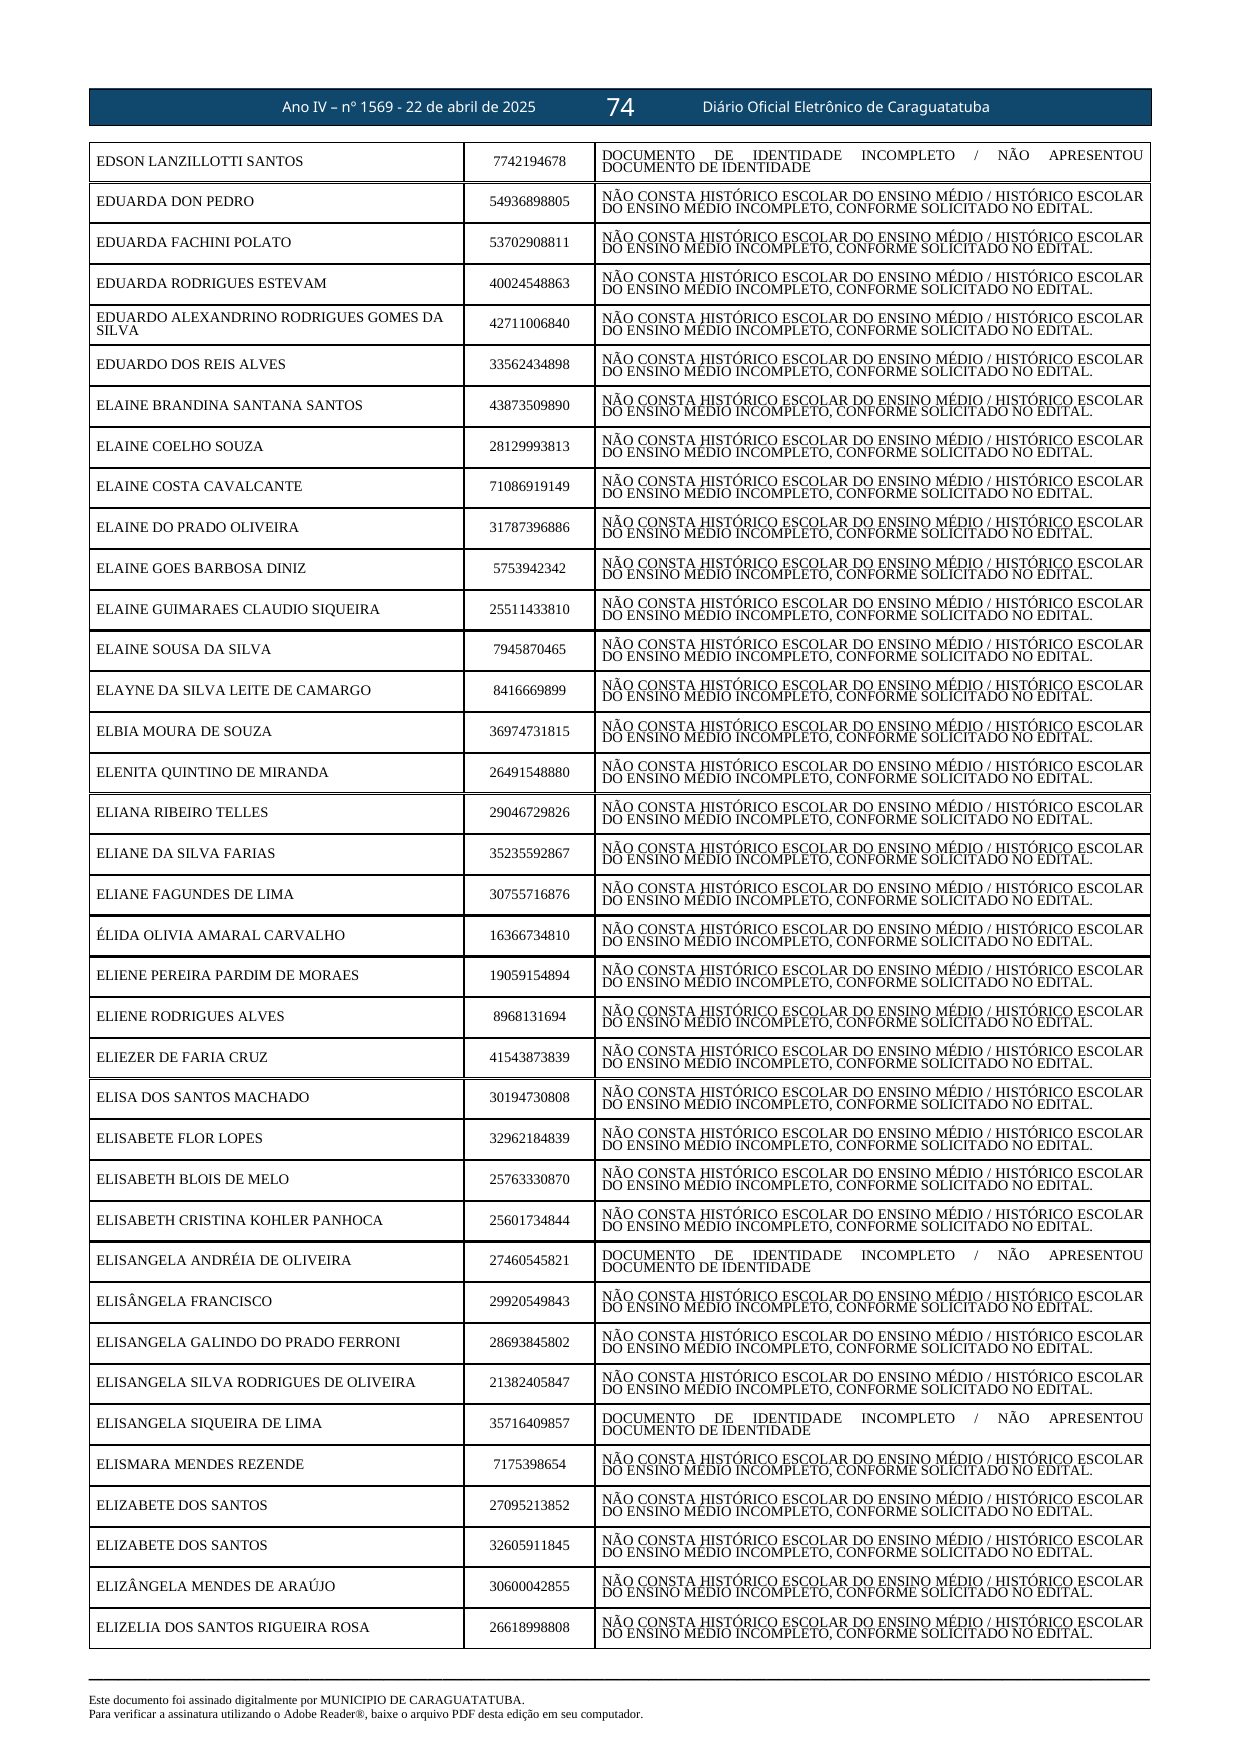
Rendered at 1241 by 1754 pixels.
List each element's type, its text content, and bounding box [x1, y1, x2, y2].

table_cell NÃO CONSTA HISTÓRICO ESCOLAR DO ENSINO MÉDIO / HISTÓRICO ESCOLAR DO ENSINO MÉDIO INCOMPLETO, CONFORME SOLICITADO NO EDITAL. [596, 1446, 1150, 1485]
table_cell NÃO CONSTA HISTÓRICO ESCOLAR DO ENSINO MÉDIO / HISTÓRICO ESCOLAR DO ENSINO MÉDIO INCOMPLETO, CONFORME SOLICITADO NO EDITAL. [596, 306, 1150, 344]
table_cell 41543873839 [465, 1039, 594, 1077]
table_cell 35716409857 [465, 1405, 594, 1444]
table_cell 28693845802 [465, 1324, 594, 1363]
table_cell DOCUMENTO DE IDENTIDADE INCOMPLETO / NÃO APRESENTOU DOCUMENTO DE IDENTIDADE [596, 143, 1150, 181]
table_cell NÃO CONSTA HISTÓRICO ESCOLAR DO ENSINO MÉDIO / HISTÓRICO ESCOLAR DO ENSINO MÉDIO INCOMPLETO, CONFORME SOLICITADO NO EDITAL. [596, 632, 1150, 670]
table_cell ELIZABETE DOS SANTOS [90, 1487, 463, 1526]
table_cell 28129993813 [465, 428, 594, 467]
table_cell ELIZÂNGELA MENDES DE ARAÚJO [90, 1568, 463, 1607]
table_cell 35235592867 [465, 835, 594, 874]
table_cell NÃO CONSTA HISTÓRICO ESCOLAR DO ENSINO MÉDIO / HISTÓRICO ESCOLAR DO ENSINO MÉDIO INCOMPLETO, CONFORME SOLICITADO NO EDITAL. [596, 387, 1150, 426]
table_cell NÃO CONSTA HISTÓRICO ESCOLAR DO ENSINO MÉDIO / HISTÓRICO ESCOLAR DO ENSINO MÉDIO INCOMPLETO, CONFORME SOLICITADO NO EDITAL. [596, 1202, 1150, 1240]
table_cell 71086919149 [465, 469, 594, 507]
table_cell 30194730808 [465, 1080, 594, 1118]
table_cell NÃO CONSTA HISTÓRICO ESCOLAR DO ENSINO MÉDIO / HISTÓRICO ESCOLAR DO ENSINO MÉDIO INCOMPLETO, CONFORME SOLICITADO NO EDITAL. [596, 754, 1150, 792]
table_cell 7175398654 [465, 1446, 594, 1485]
table_cell 8968131694 [465, 998, 594, 1037]
table_cell 31787396886 [465, 509, 594, 548]
table_cell ELAINE GUIMARAES CLAUDIO SIQUEIRA [90, 591, 463, 629]
table_cell ELIZABETE DOS SANTOS [90, 1528, 463, 1566]
table_cell 32605911845 [465, 1528, 594, 1566]
table_cell 32962184839 [465, 1120, 594, 1159]
table_cell NÃO CONSTA HISTÓRICO ESCOLAR DO ENSINO MÉDIO / HISTÓRICO ESCOLAR DO ENSINO MÉDIO INCOMPLETO, CONFORME SOLICITADO NO EDITAL. [596, 469, 1150, 507]
table_cell ELBIA MOURA DE SOUZA [90, 713, 463, 752]
table_cell NÃO CONSTA HISTÓRICO ESCOLAR DO ENSINO MÉDIO / HISTÓRICO ESCOLAR DO ENSINO MÉDIO INCOMPLETO, CONFORME SOLICITADO NO EDITAL. [596, 346, 1150, 385]
table_cell ELISABETE FLOR LOPES [90, 1120, 463, 1159]
table_cell ELISABETH CRISTINA KOHLER PANHOCA [90, 1202, 463, 1240]
table_cell 30755716876 [465, 876, 594, 914]
table_cell NÃO CONSTA HISTÓRICO ESCOLAR DO ENSINO MÉDIO / HISTÓRICO ESCOLAR DO ENSINO MÉDIO INCOMPLETO, CONFORME SOLICITADO NO EDITAL. [596, 509, 1150, 548]
table_cell 30600042855 [465, 1568, 594, 1607]
table_cell 40024548863 [465, 265, 594, 304]
table_cell NÃO CONSTA HISTÓRICO ESCOLAR DO ENSINO MÉDIO / HISTÓRICO ESCOLAR DO ENSINO MÉDIO INCOMPLETO, CONFORME SOLICITADO NO EDITAL. [596, 1528, 1150, 1566]
table_cell EDUARDA RODRIGUES ESTEVAM [90, 265, 463, 304]
table_cell 21382405847 [465, 1365, 594, 1403]
table_cell EDUARDA FACHINI POLATO [90, 224, 463, 263]
table_cell ELISÂNGELA FRANCISCO [90, 1283, 463, 1322]
table_cell 7742194678 [465, 143, 594, 181]
table_cell NÃO CONSTA HISTÓRICO ESCOLAR DO ENSINO MÉDIO / HISTÓRICO ESCOLAR DO ENSINO MÉDIO INCOMPLETO, CONFORME SOLICITADO NO EDITAL. [596, 876, 1150, 914]
table_cell NÃO CONSTA HISTÓRICO ESCOLAR DO ENSINO MÉDIO / HISTÓRICO ESCOLAR DO ENSINO MÉDIO INCOMPLETO, CONFORME SOLICITADO NO EDITAL. [596, 591, 1150, 629]
table_cell ELIENE PEREIRA PARDIM DE MORAES [90, 958, 463, 996]
table_cell NÃO CONSTA HISTÓRICO ESCOLAR DO ENSINO MÉDIO / HISTÓRICO ESCOLAR DO ENSINO MÉDIO INCOMPLETO, CONFORME SOLICITADO NO EDITAL. [596, 1609, 1150, 1648]
table_cell NÃO CONSTA HISTÓRICO ESCOLAR DO ENSINO MÉDIO / HISTÓRICO ESCOLAR DO ENSINO MÉDIO INCOMPLETO, CONFORME SOLICITADO NO EDITAL. [596, 1568, 1150, 1607]
table_cell 16366734810 [465, 917, 594, 955]
table_cell 27095213852 [465, 1487, 594, 1526]
table_cell ELIENE RODRIGUES ALVES [90, 998, 463, 1037]
table_cell NÃO CONSTA HISTÓRICO ESCOLAR DO ENSINO MÉDIO / HISTÓRICO ESCOLAR DO ENSINO MÉDIO INCOMPLETO, CONFORME SOLICITADO NO EDITAL. [596, 1080, 1150, 1118]
table_cell NÃO CONSTA HISTÓRICO ESCOLAR DO ENSINO MÉDIO / HISTÓRICO ESCOLAR DO ENSINO MÉDIO INCOMPLETO, CONFORME SOLICITADO NO EDITAL. [596, 428, 1150, 467]
table_cell ELAINE COELHO SOUZA [90, 428, 463, 467]
table_cell NÃO CONSTA HISTÓRICO ESCOLAR DO ENSINO MÉDIO / HISTÓRICO ESCOLAR DO ENSINO MÉDIO INCOMPLETO, CONFORME SOLICITADO NO EDITAL. [596, 795, 1150, 833]
table_cell ELAINE DO PRADO OLIVEIRA [90, 509, 463, 548]
table_cell 26491548880 [465, 754, 594, 792]
table_cell 5753942342 [465, 550, 594, 589]
table_cell ELAINE BRANDINA SANTANA SANTOS [90, 387, 463, 426]
table_cell ELAYNE DA SILVA LEITE DE CAMARGO [90, 672, 463, 711]
table_cell DOCUMENTO DE IDENTIDADE INCOMPLETO / NÃO APRESENTOU DOCUMENTO DE IDENTIDADE [596, 1405, 1150, 1444]
table_cell NÃO CONSTA HISTÓRICO ESCOLAR DO ENSINO MÉDIO / HISTÓRICO ESCOLAR DO ENSINO MÉDIO INCOMPLETO, CONFORME SOLICITADO NO EDITAL. [596, 1487, 1150, 1526]
table_cell NÃO CONSTA HISTÓRICO ESCOLAR DO ENSINO MÉDIO / HISTÓRICO ESCOLAR DO ENSINO MÉDIO INCOMPLETO, CONFORME SOLICITADO NO EDITAL. [596, 958, 1150, 996]
table_cell ÉLIDA OLIVIA AMARAL CARVALHO [90, 917, 463, 955]
table_cell EDUARDO DOS REIS ALVES [90, 346, 463, 385]
table_cell NÃO CONSTA HISTÓRICO ESCOLAR DO ENSINO MÉDIO / HISTÓRICO ESCOLAR DO ENSINO MÉDIO INCOMPLETO, CONFORME SOLICITADO NO EDITAL. [596, 184, 1150, 222]
table_cell ELIEZER DE FARIA CRUZ [90, 1039, 463, 1077]
table_cell 43873509890 [465, 387, 594, 426]
table_cell ELAINE GOES BARBOSA DINIZ [90, 550, 463, 589]
table_cell NÃO CONSTA HISTÓRICO ESCOLAR DO ENSINO MÉDIO / HISTÓRICO ESCOLAR DO ENSINO MÉDIO INCOMPLETO, CONFORME SOLICITADO NO EDITAL. [596, 713, 1150, 752]
table_cell NÃO CONSTA HISTÓRICO ESCOLAR DO ENSINO MÉDIO / HISTÓRICO ESCOLAR DO ENSINO MÉDIO INCOMPLETO, CONFORME SOLICITADO NO EDITAL. [596, 1120, 1150, 1159]
table_cell 25511433810 [465, 591, 594, 629]
table_cell ELISANGELA SIQUEIRA DE LIMA [90, 1405, 463, 1444]
table_cell NÃO CONSTA HISTÓRICO ESCOLAR DO ENSINO MÉDIO / HISTÓRICO ESCOLAR DO ENSINO MÉDIO INCOMPLETO, CONFORME SOLICITADO NO EDITAL. [596, 1283, 1150, 1322]
table_cell NÃO CONSTA HISTÓRICO ESCOLAR DO ENSINO MÉDIO / HISTÓRICO ESCOLAR DO ENSINO MÉDIO INCOMPLETO, CONFORME SOLICITADO NO EDITAL. [596, 224, 1150, 263]
table_cell ELISANGELA SILVA RODRIGUES DE OLIVEIRA [90, 1365, 463, 1403]
table_cell ELIANA RIBEIRO TELLES [90, 795, 463, 833]
table_cell 7945870465 [465, 632, 594, 670]
table_cell ELENITA QUINTINO DE MIRANDA [90, 754, 463, 792]
table_cell NÃO CONSTA HISTÓRICO ESCOLAR DO ENSINO MÉDIO / HISTÓRICO ESCOLAR DO ENSINO MÉDIO INCOMPLETO, CONFORME SOLICITADO NO EDITAL. [596, 835, 1150, 874]
table_cell NÃO CONSTA HISTÓRICO ESCOLAR DO ENSINO MÉDIO / HISTÓRICO ESCOLAR DO ENSINO MÉDIO INCOMPLETO, CONFORME SOLICITADO NO EDITAL. [596, 917, 1150, 955]
table_cell 26618998808 [465, 1609, 594, 1648]
table_cell 54936898805 [465, 184, 594, 222]
table_cell NÃO CONSTA HISTÓRICO ESCOLAR DO ENSINO MÉDIO / HISTÓRICO ESCOLAR DO ENSINO MÉDIO INCOMPLETO, CONFORME SOLICITADO NO EDITAL. [596, 998, 1150, 1037]
table_cell ELAINE COSTA CAVALCANTE [90, 469, 463, 507]
table_cell ELIANE DA SILVA FARIAS [90, 835, 463, 874]
table_cell ELISMARA MENDES REZENDE [90, 1446, 463, 1485]
table_cell 8416669899 [465, 672, 594, 711]
table_cell 19059154894 [465, 958, 594, 996]
table_cell 29920549843 [465, 1283, 594, 1322]
table_cell NÃO CONSTA HISTÓRICO ESCOLAR DO ENSINO MÉDIO / HISTÓRICO ESCOLAR DO ENSINO MÉDIO INCOMPLETO, CONFORME SOLICITADO NO EDITAL. [596, 1324, 1150, 1363]
table_cell 25763330870 [465, 1161, 594, 1200]
table_cell NÃO CONSTA HISTÓRICO ESCOLAR DO ENSINO MÉDIO / HISTÓRICO ESCOLAR DO ENSINO MÉDIO INCOMPLETO, CONFORME SOLICITADO NO EDITAL. [596, 265, 1150, 304]
table_cell 29046729826 [465, 795, 594, 833]
table_cell 36974731815 [465, 713, 594, 752]
table_cell ELISA DOS SANTOS MACHADO [90, 1080, 463, 1118]
table_cell DOCUMENTO DE IDENTIDADE INCOMPLETO / NÃO APRESENTOU DOCUMENTO DE IDENTIDADE [596, 1243, 1150, 1281]
table_cell NÃO CONSTA HISTÓRICO ESCOLAR DO ENSINO MÉDIO / HISTÓRICO ESCOLAR DO ENSINO MÉDIO INCOMPLETO, CONFORME SOLICITADO NO EDITAL. [596, 672, 1150, 711]
table_cell 27460545821 [465, 1243, 594, 1281]
table_cell 33562434898 [465, 346, 594, 385]
table_cell NÃO CONSTA HISTÓRICO ESCOLAR DO ENSINO MÉDIO / HISTÓRICO ESCOLAR DO ENSINO MÉDIO INCOMPLETO, CONFORME SOLICITADO NO EDITAL. [596, 1161, 1150, 1200]
table_cell EDUARDO ALEXANDRINO RODRIGUES GOMES DA SILVA [90, 306, 463, 344]
table_cell ELIANE FAGUNDES DE LIMA [90, 876, 463, 914]
table_cell ELIZELIA DOS SANTOS RIGUEIRA ROSA [90, 1609, 463, 1648]
table_cell 25601734844 [465, 1202, 594, 1240]
table_cell NÃO CONSTA HISTÓRICO ESCOLAR DO ENSINO MÉDIO / HISTÓRICO ESCOLAR DO ENSINO MÉDIO INCOMPLETO, CONFORME SOLICITADO NO EDITAL. [596, 1365, 1150, 1403]
table_cell NÃO CONSTA HISTÓRICO ESCOLAR DO ENSINO MÉDIO / HISTÓRICO ESCOLAR DO ENSINO MÉDIO INCOMPLETO, CONFORME SOLICITADO NO EDITAL. [596, 1039, 1150, 1077]
table_cell ELISANGELA GALINDO DO PRADO FERRONI [90, 1324, 463, 1363]
table_cell ELAINE SOUSA DA SILVA [90, 632, 463, 670]
table_cell EDSON LANZILLOTTI SANTOS [90, 143, 463, 181]
table_cell 42711006840 [465, 306, 594, 344]
table_cell ELISABETH BLOIS DE MELO [90, 1161, 463, 1200]
table_cell EDUARDA DON PEDRO [90, 184, 463, 222]
table_cell ELISANGELA ANDRÉIA DE OLIVEIRA [90, 1243, 463, 1281]
table_cell NÃO CONSTA HISTÓRICO ESCOLAR DO ENSINO MÉDIO / HISTÓRICO ESCOLAR DO ENSINO MÉDIO INCOMPLETO, CONFORME SOLICITADO NO EDITAL. [596, 550, 1150, 589]
table_cell 53702908811 [465, 224, 594, 263]
